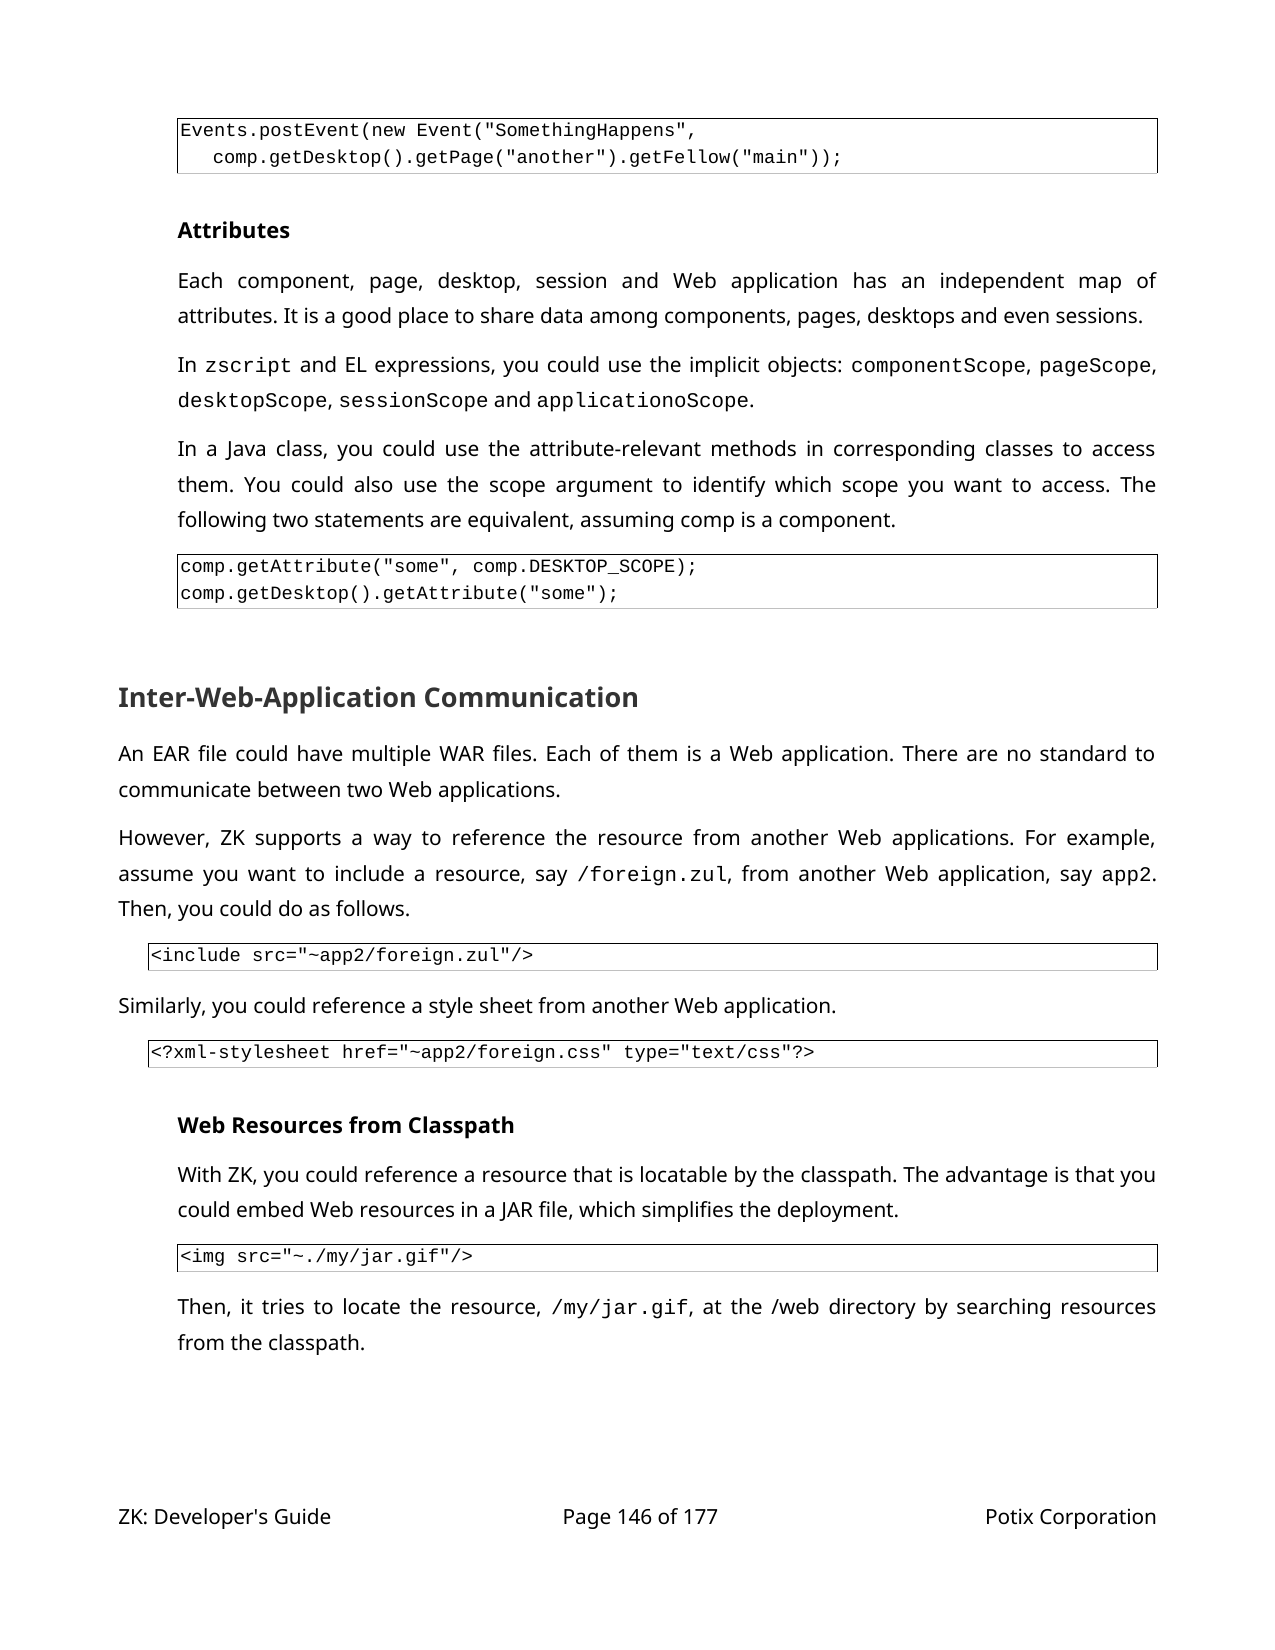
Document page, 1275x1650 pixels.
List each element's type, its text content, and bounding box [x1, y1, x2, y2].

text Similarly, you could reference a style sheet from another Web application. [118, 991, 1157, 1019]
text However, ZK supports a way to reference the resource from another Web applications. For example, assume you want to include a resource, say /foreign.zul, from another Web application, say app2. Then, you could do as follows. [118, 823, 1157, 922]
text comp.getDesktop().getPage("another").getFellow("main")); [178, 145, 1157, 173]
text <?xml-stylesheet href="~app2/foreign.css" type="text/css"?> [149, 1041, 1157, 1067]
text In zscript and EL expressions, you could use the implicit objects: componentScope, pageScope, desktopScope, sessionScope and applicationoScope. [177, 350, 1157, 414]
text Events.postEvent(new Event("SomethingHappens", [178, 119, 1157, 142]
text comp.getDesktop().getAttribute("some"); [178, 581, 1157, 608]
text <img src="~./my/jar.gif"/> [178, 1245, 1157, 1271]
subtitle Web Resources from Classpath [177, 1110, 1157, 1140]
subtitle Attributes [177, 215, 1157, 245]
text An EAR file could have multiple WAR files. Each of them is a Web application. There are no standard to communicate between two Web applications. [118, 739, 1157, 803]
text <include src="~app2/foreign.zul"/> [149, 944, 1157, 970]
text Each component, page, desktop, session and Web application has an independent map of attributes. It is a good place to share data among components, pages, desktops and even sessions. [177, 266, 1157, 329]
text With ZK, you could reference a resource that is locatable by the classpath. The advantage is that you could embed Web resources in a JAR file, which simplifies the deployment. [177, 1160, 1157, 1224]
subtitle Inter-Web-Application Communication [118, 679, 1157, 716]
text In a Java class, you could use the attribute-relevant methods in corresponding classes to access them. You could also use the scope argument to identify which scope you want to access. The following two statements are equivalent, assuming comp is a component. [177, 434, 1157, 533]
text Then, it tries to locate the resource, /my/jar.gif, at the /web directory by searching resources from the classpath. [177, 1292, 1157, 1356]
text comp.getAttribute("some", comp.DESKTOP_SCOPE); [178, 555, 1157, 578]
